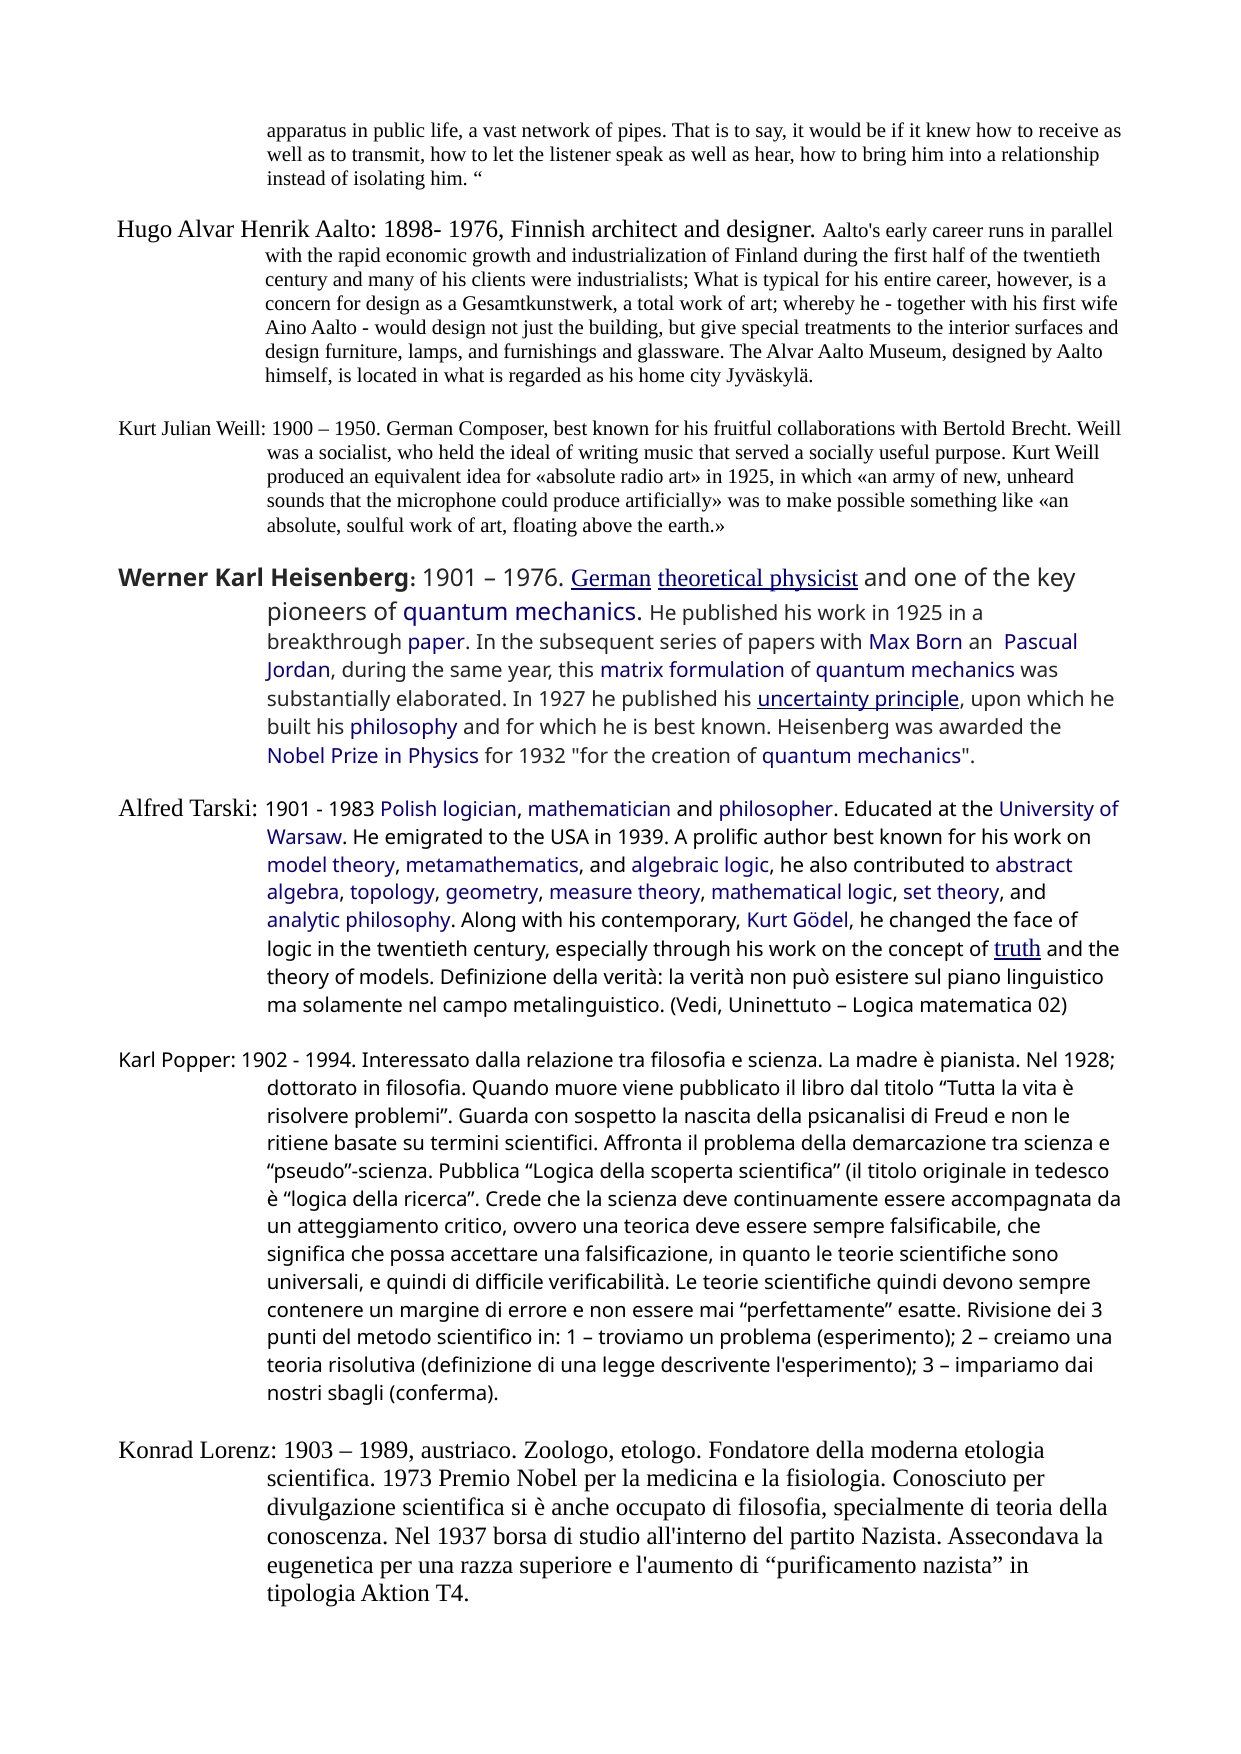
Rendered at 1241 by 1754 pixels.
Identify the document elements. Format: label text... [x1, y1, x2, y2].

text Kurt Julian Weill: 1900 – 1950. German Composer, best known for his fruitful collaborations with Bertold Brecht. Weill was a socialist, who held the ideal of writing music that served a socially useful purpose. Kurt Weill produced an equivalent idea for «absolute radio art» in 1925, in which «an army of new, unheard sounds that the microphone could produce artificially» was to make possible something like «an absolute, soulful work of art, floating above the earth.» [118, 416, 1122, 537]
text Alfred Tarski: 1901 - 1983 Polish logician, mathematician and philosopher. Educated at the University of Warsaw. He emigrated to the USA in 1939. A prolific author best known for his work on model theory, metamathematics, and algebraic logic, he also contributed to abstract algebra, topology, geometry, measure theory, mathematical logic, set theory, and analytic philosophy. Along with his contemporary, Kurt Gödel, he changed the face of logic in the twentieth century, especially through his work on the concept of truth and the theory of models. Definizione della verità: la verità non può esistere sul piano linguistico ma solamente nel campo metalinguistico. (Vedi, Uninettuto – Logica matematica 02) [118, 793, 1122, 1018]
text Hugo Alvar Henrik Aalto: 1898- 1976, Finnish architect and designer. Aalto's early career runs in parallel with the rapid economic growth and industrialization of Finland during the first half of the twentieth century and many of his clients were industrialists; What is typical for his entire career, however, is a concern for design as a Gesamtkunstwerk, a total work of art; whereby he - together with his first wife Aino Aalto - would design not just the building, but give special treatments to the interior surfaces and design furniture, lamps, and furnishings and glassware. The Alvar Aalto Museum, designed by Aalto himself, is located in what is regarded as his home city Jyväskylä. [117, 214, 1122, 387]
text Werner Karl Heisenberg: 1901 – 1976. German theoretical physicist and one of the key pioneers of quantum mechanics. He published his work in 1925 in a breakthrough paper. In the subsequent series of papers with Max Born an Pascual Jordan, during the same year, this matrix formulation of quantum mechanics was substantially elaborated. In 1927 he published his uncertainty principle, upon which he built his philosophy and for which he is best known. Heisenberg was awarded the Nobel Prize in Physics for 1932 "for the creation of quantum mechanics". [118, 561, 1122, 769]
text Konrad Lorenz: 1903 – 1989, austriaco. Zoologo, etologo. Fondatore della moderna etologia scientifica. 1973 Premio Nobel per la medicina e la fisiologia. Conosciuto per divulgazione scientifica si è anche occupato di filosofia, specialmente di teoria della conoscenza. Nel 1937 borsa di studio all'interno del partito Nazista. Assecondava la eugenetica per una razza superiore e l'aumento di “purificamento nazista” in tipologia Aktion T4. [118, 1435, 1122, 1607]
text apparatus in public life, a vast network of pipes. That is to say, it would be if it knew how to receive as well as to transmit, how to let the listener speak as well as hear, how to bring him into a relationship instead of isolating him. “ [118, 118, 1122, 190]
text Karl Popper: 1902 - 1994. Interessato dalla relazione tra filosofia e scienza. La madre è pianista. Nel 1928; dottorato in filosofia. Quando muore viene pubblicato il libro dal titolo “Tutta la vita è risolvere problemi”. Guarda con sospetto la nascita della psicanalisi di Freud e non le ritiene basate su termini scientifici. Affronta il problema della demarcazione tra scienza e “pseudo”-scienza. Pubblica “Logica della scoperta scientifica” (il titolo originale in tedesco è “logica della ricerca”. Crede che la scienza deve continuamente essere accompagnata da un atteggiamento critico, ovvero una teorica deve essere sempre falsificabile, che significa che possa accettare una falsificazione, in quanto le teorie scientifiche sono universali, e quindi di difficile verificabilità. Le teorie scientifiche quindi devono sempre contenere un margine di errore e non essere mai “perfettamente” esatte. Rivisione dei 3 punti del metodo scientifico in: 1 – troviamo un problema (esperimento); 2 – creiamo una teoria risolutiva (definizione di una legge descrivente l'esperimento); 3 – impariamo dai nostri sbagli (conferma). [118, 1046, 1122, 1406]
